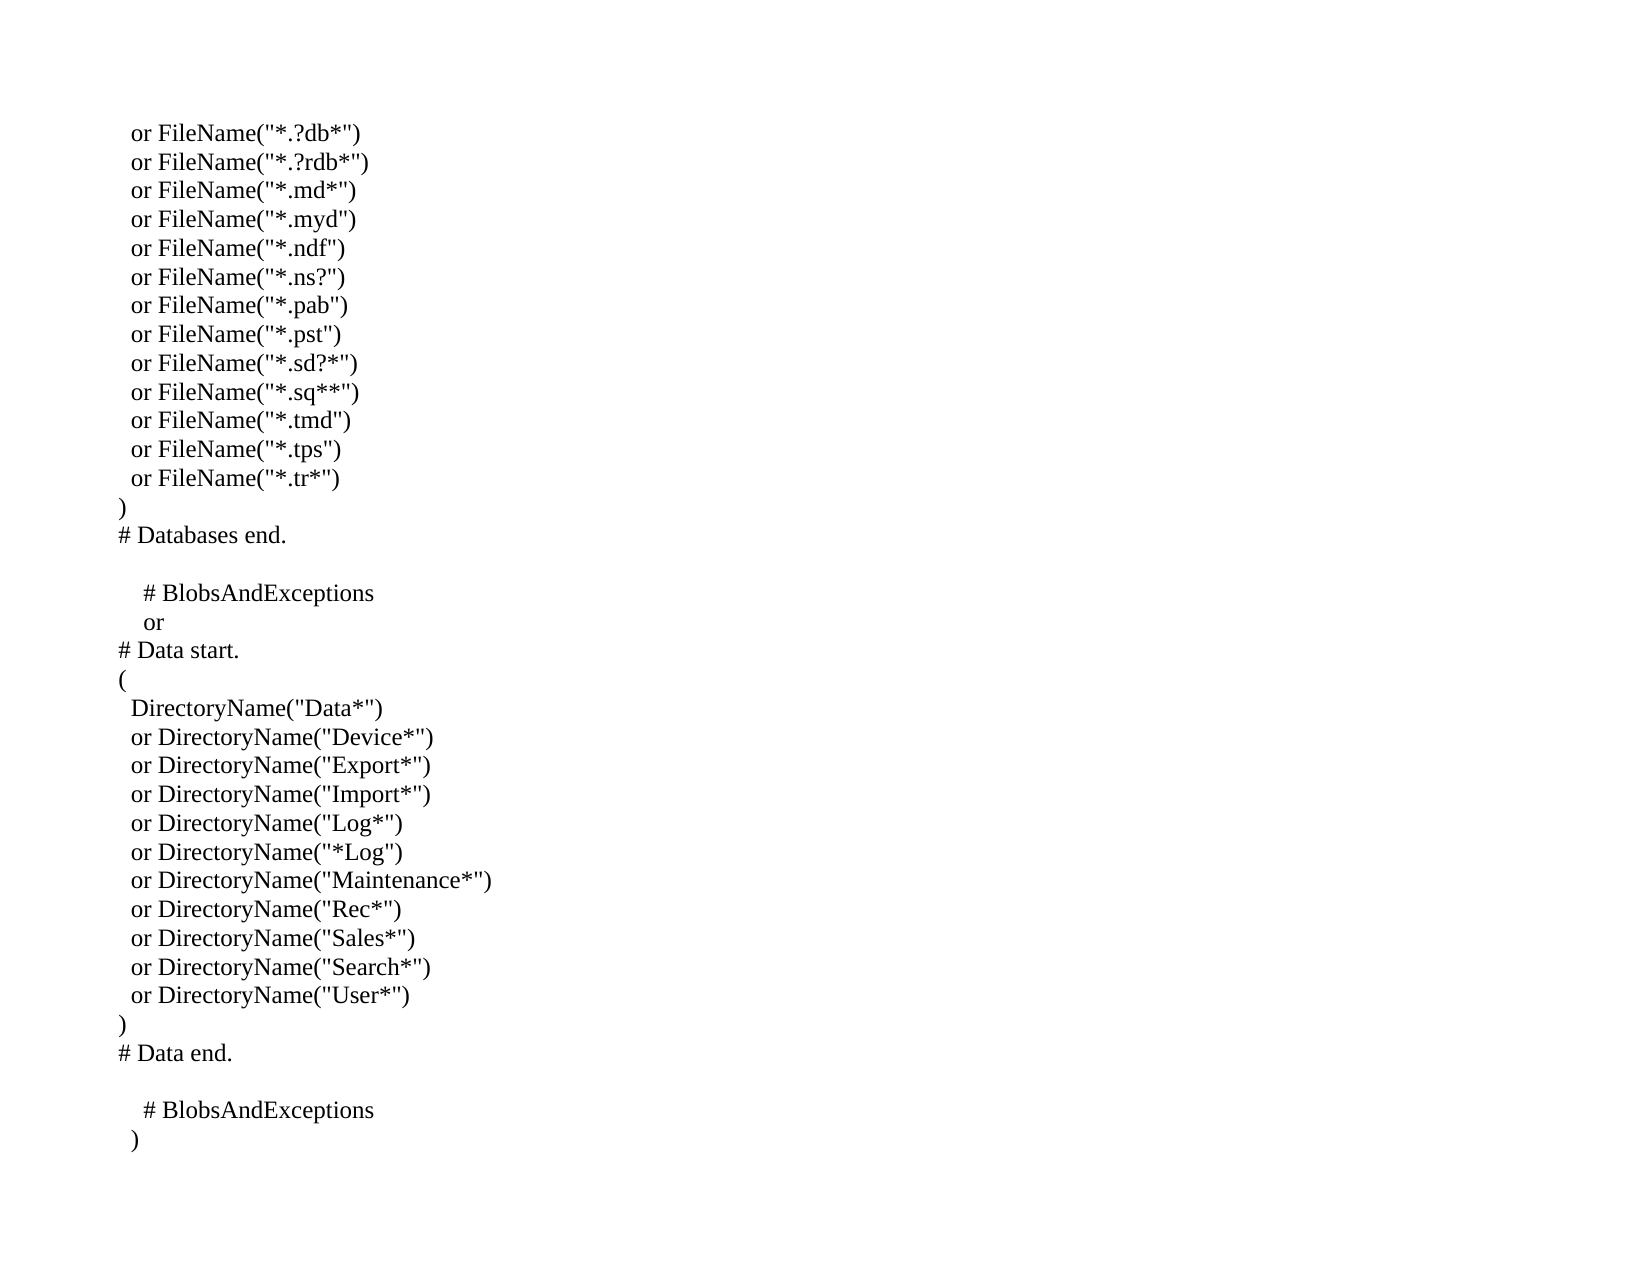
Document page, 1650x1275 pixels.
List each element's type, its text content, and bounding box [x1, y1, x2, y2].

text or DirectoryName("*Log") [118, 837, 1532, 866]
text or FileName("*.pst") [118, 319, 1532, 348]
text or DirectoryName("Import*") [118, 779, 1532, 808]
text or FileName("*.tps") [118, 434, 1532, 463]
text or DirectoryName("Sales*") [118, 923, 1532, 952]
text ) [118, 492, 1532, 521]
text or DirectoryName("Rec*") [118, 894, 1532, 923]
text or FileName("*.sq**") [118, 377, 1532, 406]
text # BlobsAndExceptions [118, 1096, 1532, 1124]
text or FileName("*.ns?") [118, 262, 1532, 291]
text or [118, 607, 1532, 636]
text or FileName("*.sd?*") [118, 348, 1532, 377]
text ) [118, 1009, 1532, 1038]
text ) [118, 1124, 1532, 1153]
text # BlobsAndExceptions [118, 578, 1532, 607]
text or FileName("*.pab") [118, 291, 1532, 319]
text DirectoryName("Data*") [118, 693, 1532, 722]
text or DirectoryName("Search*") [118, 952, 1532, 981]
text or DirectoryName("Log*") [118, 808, 1532, 837]
text or DirectoryName("Export*") [118, 751, 1532, 779]
text # Databases end. [118, 521, 1532, 549]
text ( [118, 664, 1532, 693]
text # Data start. [118, 636, 1532, 664]
text or DirectoryName("Maintenance*") [118, 866, 1532, 894]
text or FileName("*.?rdb*") [118, 147, 1532, 176]
text or FileName("*.myd") [118, 204, 1532, 233]
text or FileName("*.tmd") [118, 406, 1532, 434]
text or FileName("*.md*") [118, 176, 1532, 204]
text # Data end. [118, 1038, 1532, 1067]
text or FileName("*.ndf") [118, 233, 1532, 262]
text or FileName("*.?db*") [118, 118, 1532, 147]
text or DirectoryName("Device*") [118, 722, 1532, 751]
text or DirectoryName("User*") [118, 981, 1532, 1009]
text or FileName("*.tr*") [118, 463, 1532, 492]
